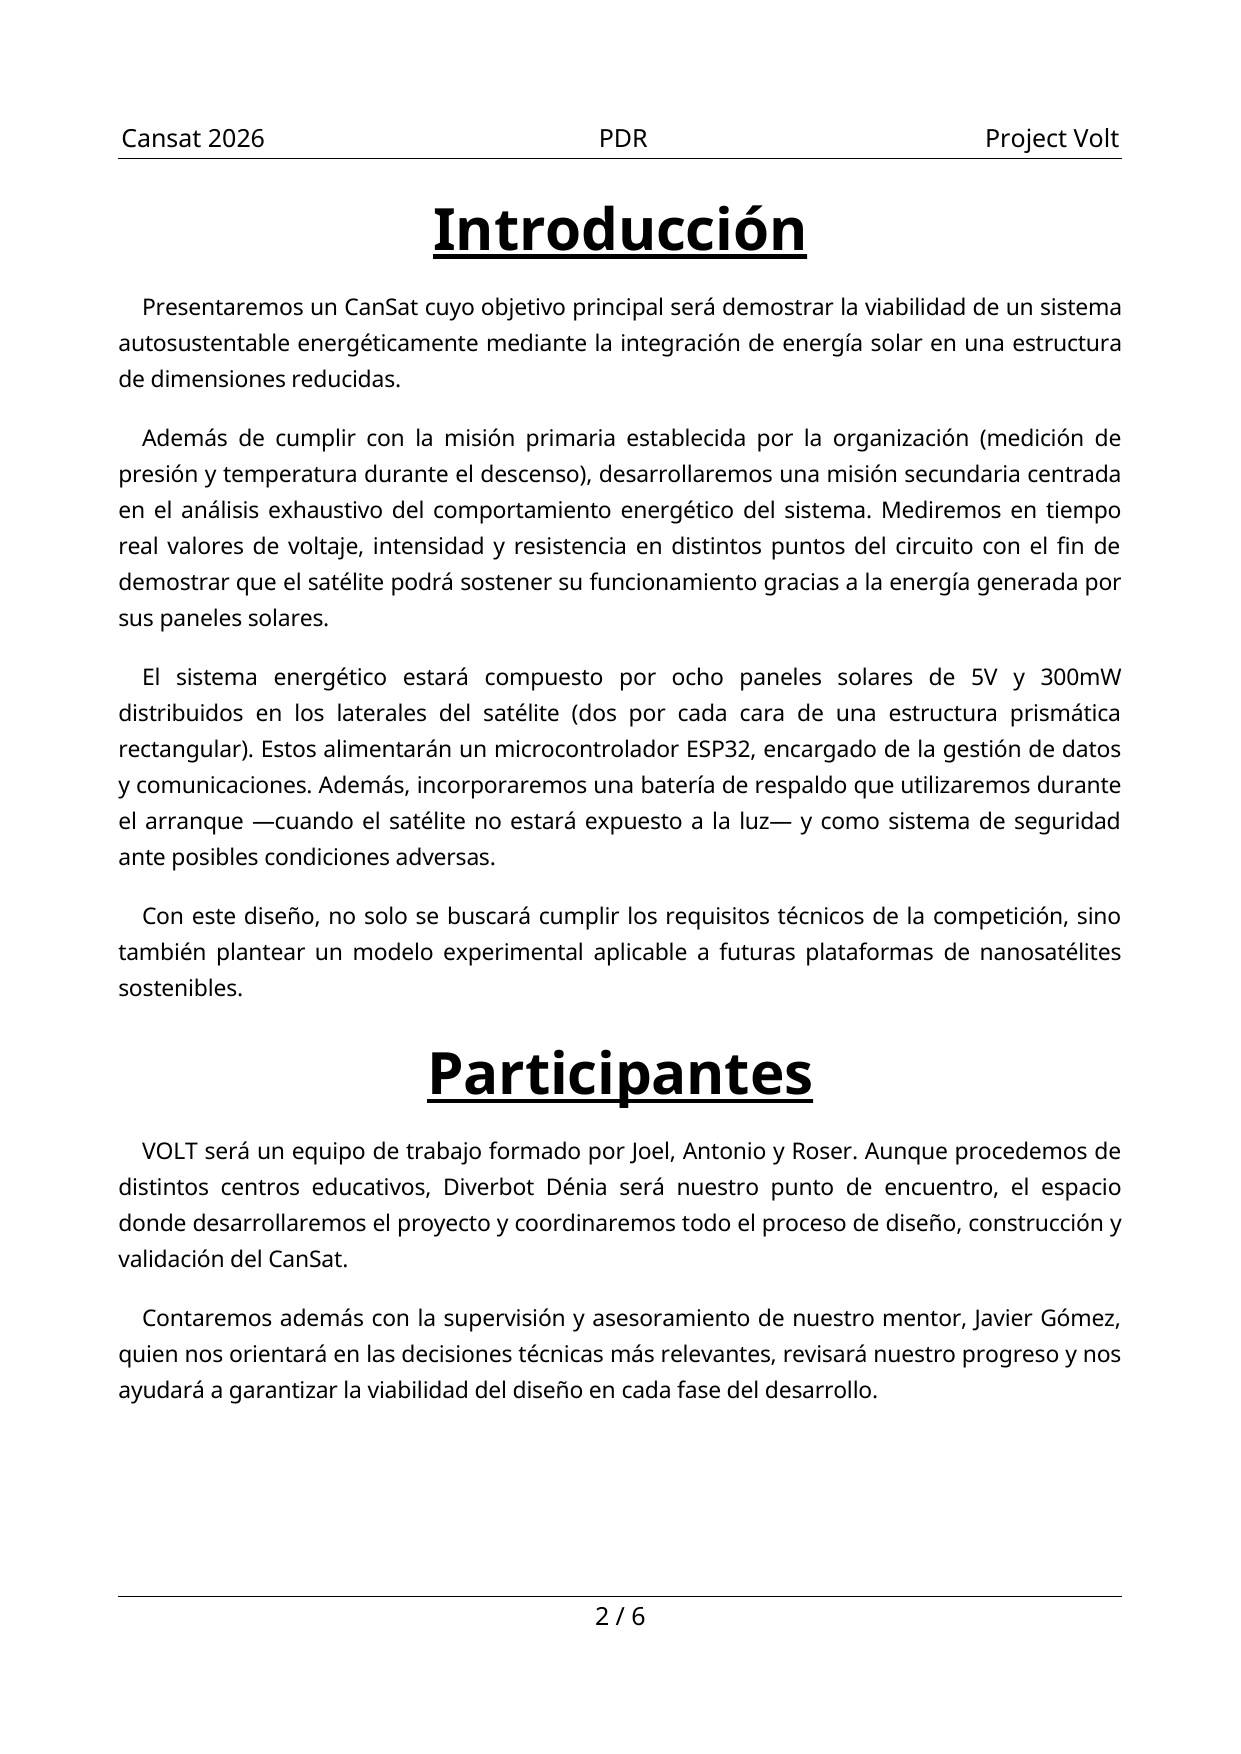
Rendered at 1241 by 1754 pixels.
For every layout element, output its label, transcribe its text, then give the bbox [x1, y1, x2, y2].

text Presentaremos un CanSat cuyo objetivo principal será demostrar la viabilidad de un sistema autosustentable energéticamente mediante la integración de energía solar en una estructura de dimensiones reducidas. [118, 291, 1122, 394]
subtitle Participantes [118, 1032, 1122, 1111]
text Además de cumplir con la misión primaria establecida por la organización (medición de presión y temperatura durante el descenso), desarrollaremos una misión secundaria centrada en el análisis exhaustivo del comportamiento energético del sistema. Mediremos en tiempo real valores de voltaje, intensidad y resistencia en distintos puntos del circuito con el fin de demostrar que el satélite podrá sostener su funcionamiento gracias a la energía generada por sus paneles solares. [118, 422, 1122, 633]
subtitle Introducción [118, 188, 1122, 267]
text El sistema energético estará compuesto por ocho paneles solares de 5V y 300mW distribuidos en los laterales del satélite (dos por cada cara de una estructura prismática rectangular). Estos alimentarán un microcontrolador ESP32, encargado de la gestión de datos y comunicaciones. Además, incorporaremos una batería de respaldo que utilizaremos durante el arranque —cuando el satélite no estará expuesto a la luz— y como sistema de seguridad ante posibles condiciones adversas. [118, 661, 1122, 872]
text Con este diseño, no solo se buscará cumplir los requisitos técnicos de la competición, sino también plantear un modelo experimental aplicable a futuras plataformas de nanosatélites sostenibles. [118, 900, 1122, 1003]
text Contaremos además con la supervisión y asesoramiento de nuestro mentor, Javier Gómez, quien nos orientará en las decisiones técnicas más relevantes, revisará nuestro progreso y nos ayudará a garantizar la viabilidad del diseño en cada fase del desarrollo. [118, 1302, 1122, 1405]
text VOLT será un equipo de trabajo formado por Joel, Antonio y Roser. Aunque procedemos de distintos centros educativos, Diverbot Dénia será nuestro punto de encuentro, el espacio donde desarrollaremos el proyecto y coordinaremos todo el proceso de diseño, construcción y validación del CanSat. [118, 1135, 1122, 1274]
